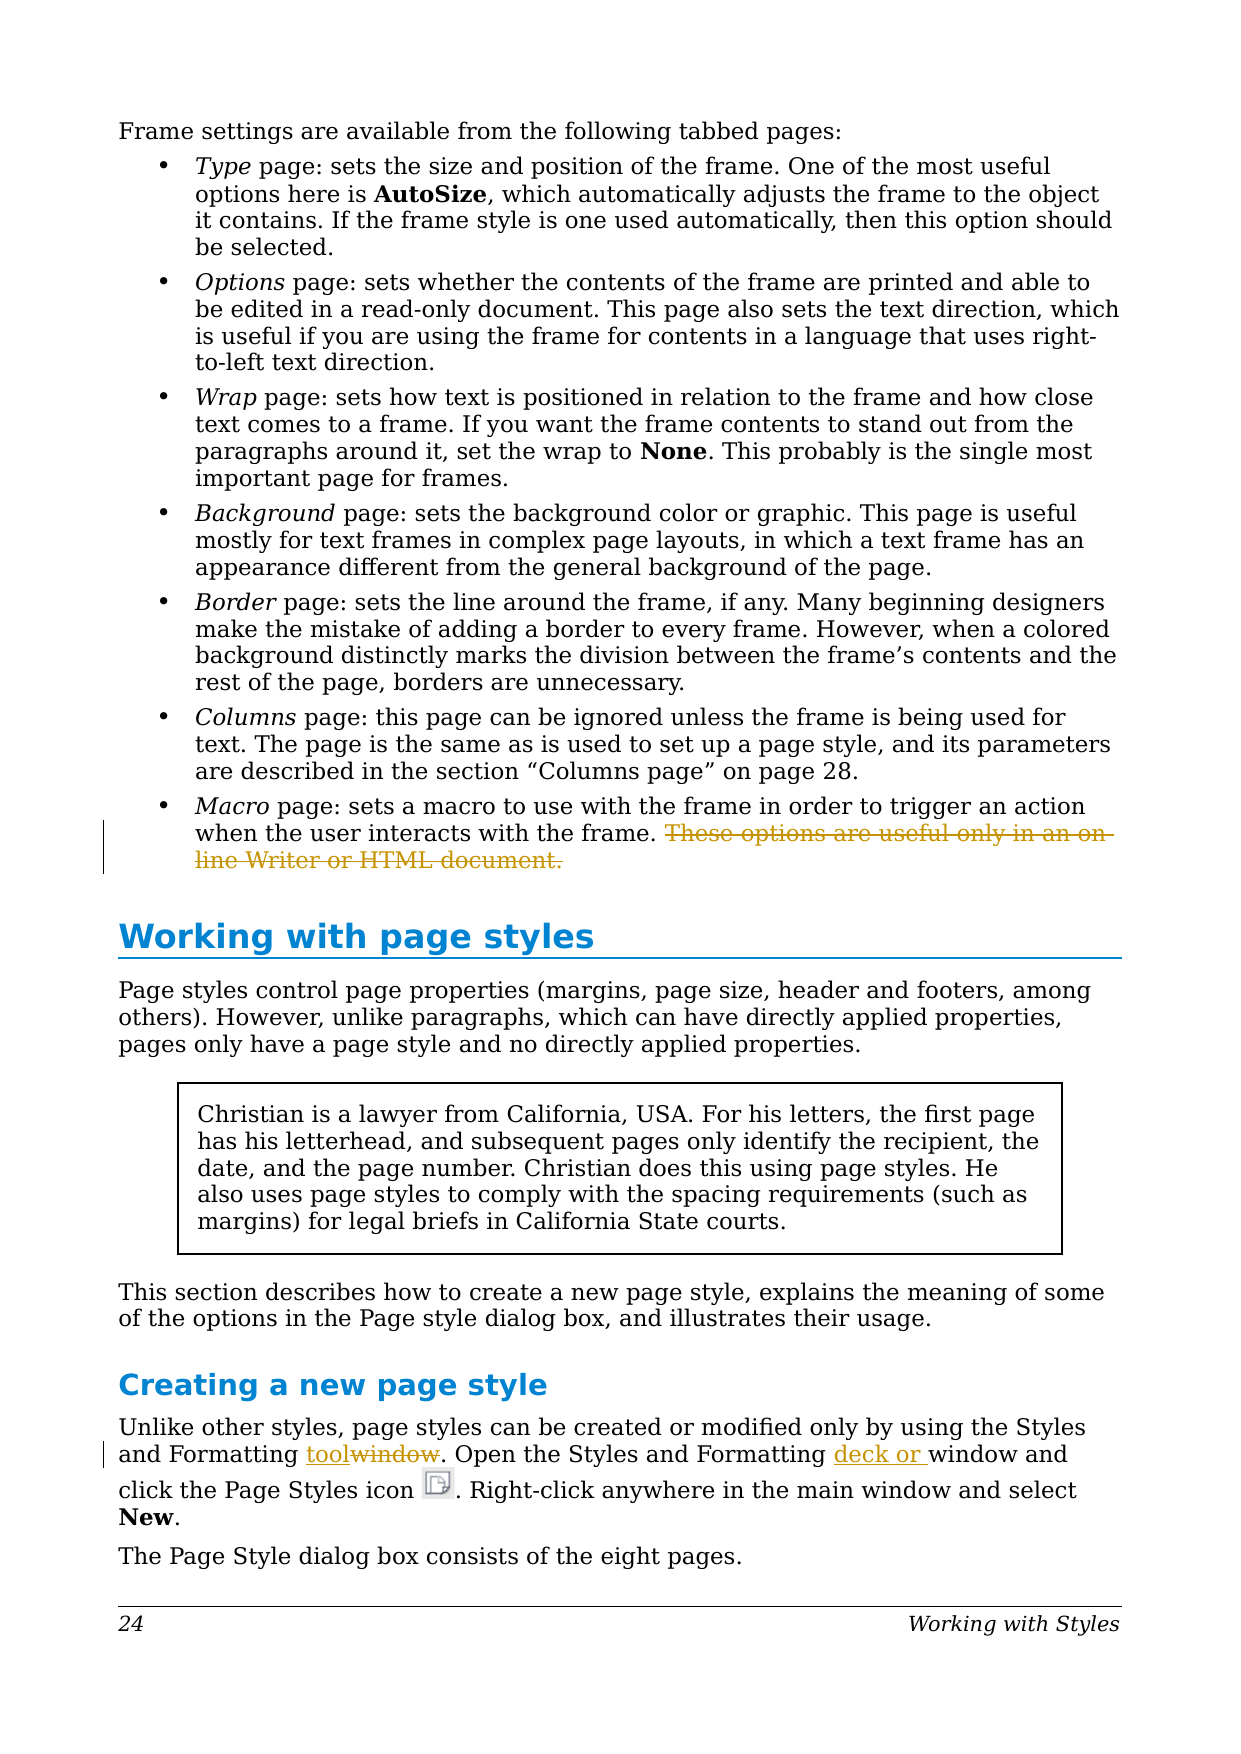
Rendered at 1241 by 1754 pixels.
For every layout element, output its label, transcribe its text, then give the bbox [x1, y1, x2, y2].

text The Page Style dialog box consists of the eight pages. [118, 1543, 1122, 1570]
list Options page: sets whether the contents of the frame are printed and able to be edited in a read-only document. This page also sets the text direction, which is useful if you are using the frame for contents in a language that uses right-to-left text direction. [156, 267, 1122, 376]
picture [421, 1467, 455, 1499]
list Background page: sets the background color or graphic. This page is useful mostly for text frames in complex page layouts, in which a text frame has an appearance different from the general background of the page. [156, 498, 1122, 581]
subtitle Working with page styles [118, 918, 1122, 957]
list Macro page: sets a macro to use with the frame in order to trigger an action when the user interacts with the frame. [156, 791, 1122, 873]
text Page styles control page properties (margins, page size, header and footers, among others). However, unlike paragraphs, which can have directly applied properties, pages only have a page style and no directly applied properties. [118, 978, 1122, 1058]
list Frame settings are available from the following tabbed pages: [118, 118, 1122, 145]
text Unlike other styles, page styles can be created or modified only by using the Styles and Formatting tool. Open the Styles and Formatting deck or window and click the Page Styles icon . Right-click anywhere in the main window and select New. [118, 1414, 1122, 1531]
text This section describes how to create a new page style, explains the meaning of some of the options in the Page style dialog box, and illustrates their usage. [118, 1279, 1122, 1332]
list Wrap page: sets how text is positioned in relation to the frame and how close text comes to a frame. If you want the frame contents to stand out from the paragraphs around it, set the wrap to None. This probably is the single most important page for frames. [156, 382, 1122, 492]
subtitle Creating a new page style [118, 1368, 1122, 1402]
list Type page: sets the size and position of the frame. One of the most useful options here is AutoSize, which automatically adjusts the frame to the object it contains. If the frame style is one used automatically, then this option should be selected. [156, 151, 1122, 261]
list Border page: sets the line around the frame, if any. Many beginning designers make the mistake of adding a border to every frame. However, when a colored background distinctly marks the division between the frame’s contents and the rest of the page, borders are unnecessary. [156, 587, 1122, 696]
text Christian is a lawyer from California, USA. For his letters, the first page has his letterhead, and subsequent pages only identify the recipient, the date, and the page number. Christian does this using page styles. He also uses page styles to comply with the spacing requirements (such as margins) for legal briefs in California State courts. [179, 1084, 1061, 1253]
list Columns page: this page can be ignored unless the frame is being used for text. The page is the same as is used to set up a page style, and its parameters are described in the section “Columns page” on page 28. [156, 702, 1122, 785]
